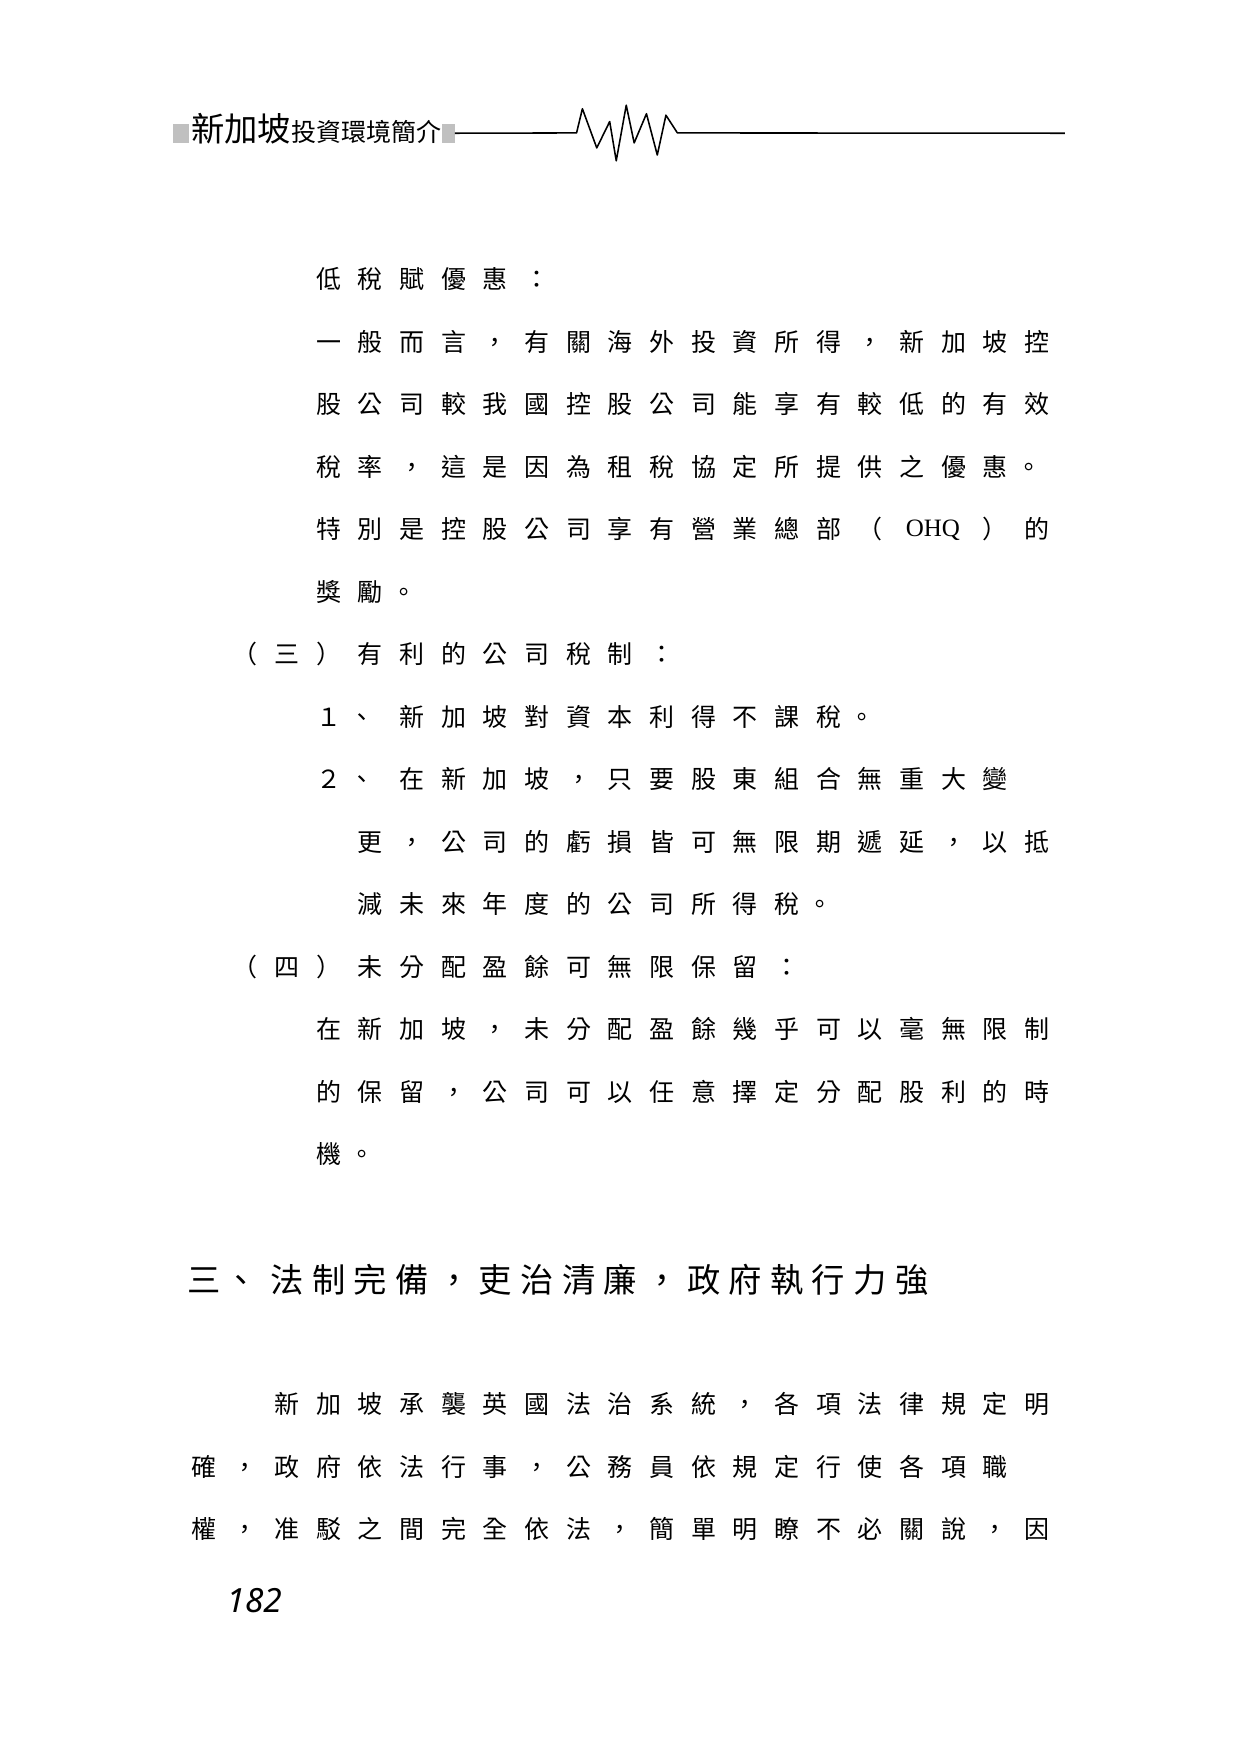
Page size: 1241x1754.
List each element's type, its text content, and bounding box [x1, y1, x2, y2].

text 新加坡承襲英國法治系統，各項法律規定明確，政府依法行事，公務員依規定行使各項職權，准駁之間完全依法，簡單明瞭不必關說，因 [183, 1361, 1058, 1549]
text 三、法制完備，吏治清廉，政府執行力強 [183, 1236, 1058, 1299]
text 在新加坡，未分配盈餘幾乎可以毫無限制的保留，公司可以任意擇定分配股利的時機。 [281, 986, 1058, 1174]
text （三）有利的公司稅制： [207, 611, 1058, 674]
text （四）未分配盈餘可無限保留： [207, 924, 1058, 986]
text 一般而言，有關海外投資所得，新加坡控股公司較我國控股公司能享有較低的有效稅率，這是因為租稅協定所提供之優惠。特別是控股公司享有營業總部（OHQ）的獎勵。 [281, 299, 1058, 611]
text ２、在新加坡，只要股東組合無重大變更，公司的虧損皆可無限期遞延，以抵減未來年度的公司所得稅。 [281, 736, 1058, 924]
text １、新加坡對資本利得不課稅。 [281, 674, 1058, 736]
text 低稅賦優惠： [207, 236, 1058, 299]
